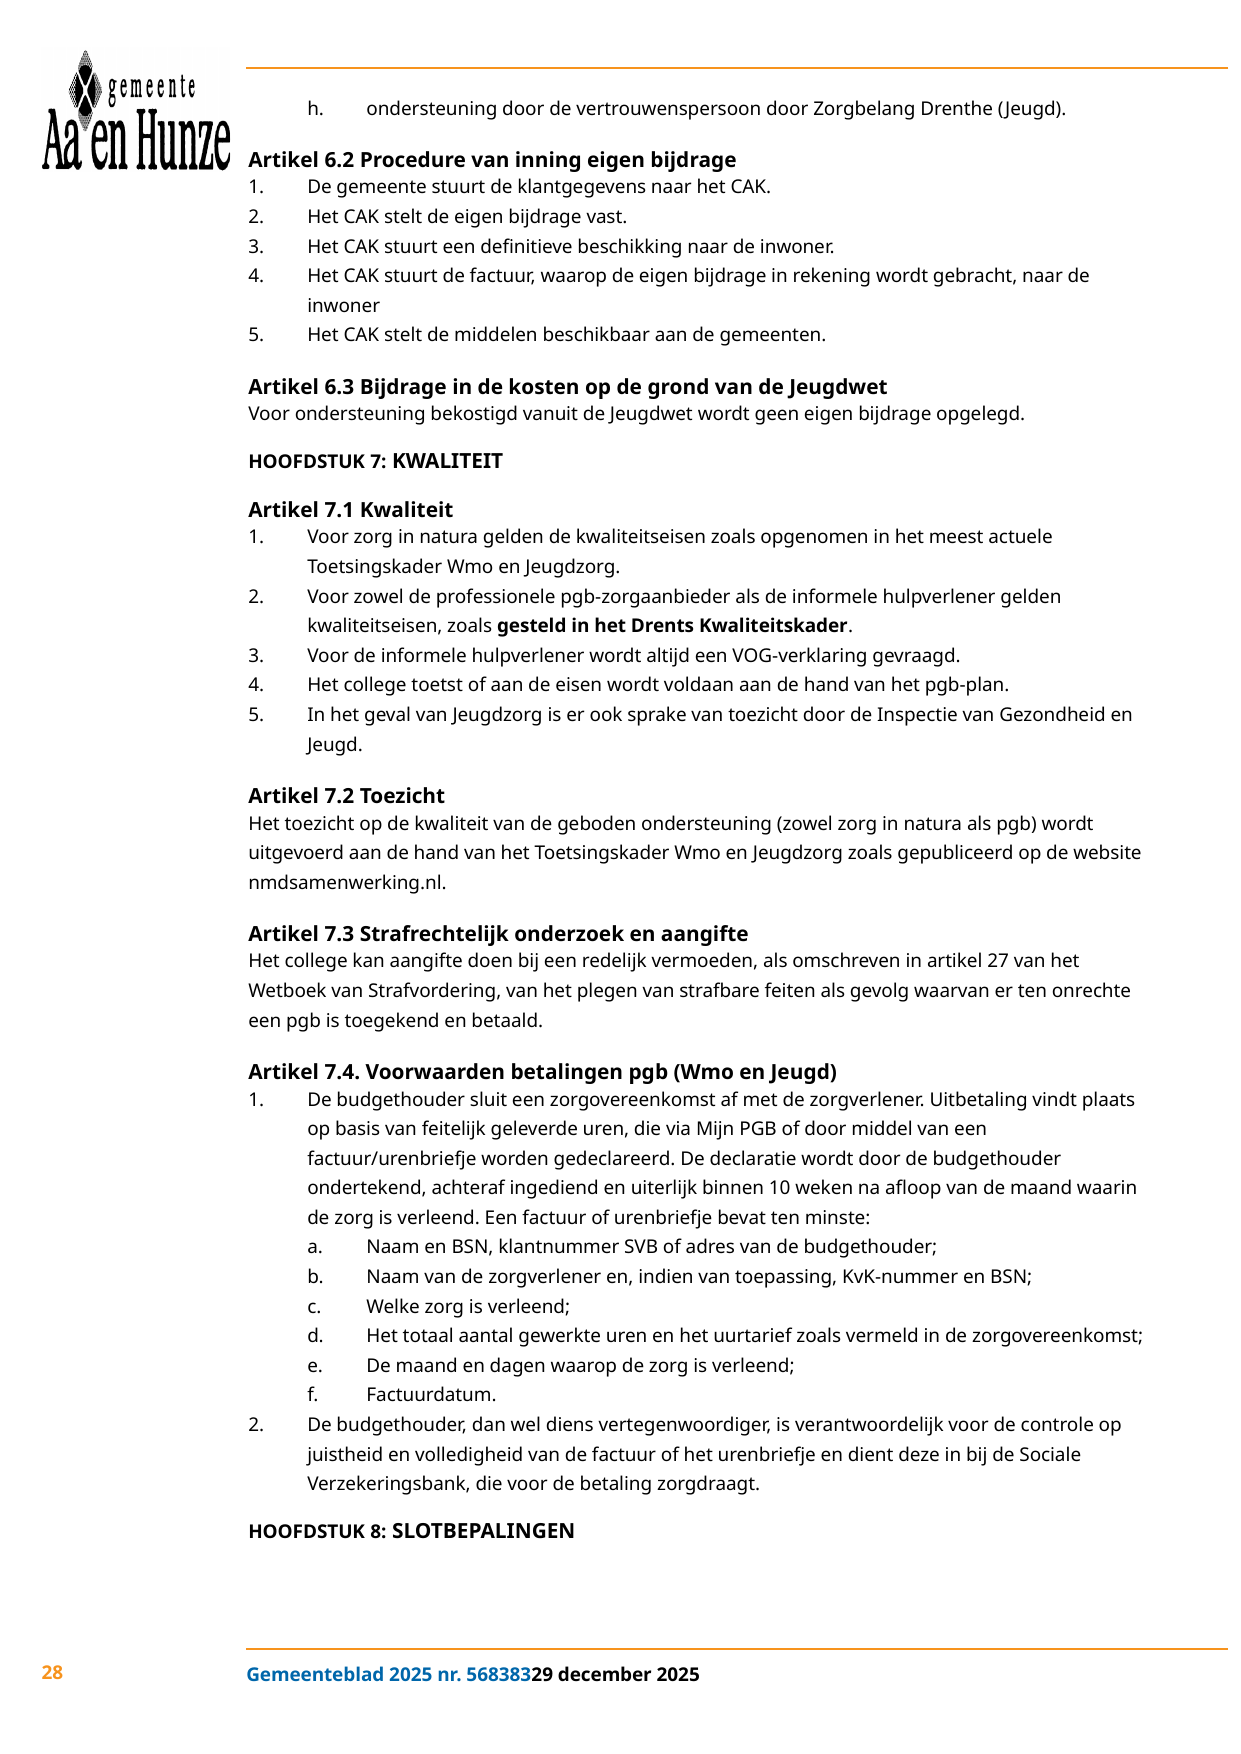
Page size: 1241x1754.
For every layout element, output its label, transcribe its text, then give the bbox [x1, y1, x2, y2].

list In het geval van Jeugdzorg is er ook sprake van toezicht door de Inspectie van Gezondheid en Jeugd. [248, 701, 1152, 757]
text Artikel 7.2 Toezicht [248, 781, 1152, 810]
text HOOFDSTUK 7: KWALITEIT [248, 446, 1152, 474]
text Artikel 7.3 Strafrechtelijk onderzoek en aangifte [248, 919, 1152, 948]
list Factuurdatum. [307, 1382, 1152, 1407]
text Artikel 6.3 Bijdrage in de kosten op de grond van de Jeugdwet [248, 372, 1152, 400]
list Voor zorg in natura gelden de kwaliteitseisen zoals opgenomen in het meest actuele Toetsingskader Wmo en Jeugdzorg. [248, 524, 1152, 579]
list Naam van de zorgverlener en, indien van toepassing, KvK-nummer en BSN; [307, 1263, 1152, 1289]
list Welke zorg is verleend; [307, 1293, 1152, 1318]
text Artikel 7.1 Kwaliteit [248, 495, 1152, 524]
list Het college toetst of aan de eisen wordt voldaan aan de hand van het pgb-plan. [248, 672, 1152, 697]
list De maand en dagen waarop de zorg is verleend; [307, 1352, 1152, 1378]
list De gemeente stuurt de klantgegevens naar het CAK. [248, 174, 1152, 199]
picture [41, 47, 231, 172]
list Voor zowel de professionele pgb-zorgaanbieder als de informele hulpverlener gelden kwaliteitseisen, zoals gesteld in het Drents Kwaliteitskader. [248, 583, 1152, 638]
list Het CAK stuurt een definitieve beschikking naar de inwoner. [248, 233, 1152, 258]
list Voor de informele hulpverlener wordt altijd een VOG-verklaring gevraagd. [248, 642, 1152, 668]
list De budgethouder sluit een zorgovereenkomst af met de zorgverlener. Uitbetaling vindt plaats op basis van feitelijk geleverde uren, die via Mijn PGB of door middel van een factuur/urenbriefje worden gedeclareerd. De declaratie wordt door de budgethouder ondertekend, achteraf ingediend en uiterlijk binnen 10 weken na afloop van de maand waarin de zorg is verleend. Een factuur of urenbriefje bevat ten minste: [248, 1086, 1152, 1230]
text Voor ondersteuning bekostigd vanuit de Jeugdwet wordt geen eigen bijdrage opgelegd. [248, 400, 1152, 426]
list Het CAK stelt de middelen beschikbaar aan de gemeenten. [248, 322, 1152, 347]
list Het totaal aantal gewerkte uren en het uurtarief zoals vermeld in de zorgovereenkomst; [307, 1322, 1152, 1348]
text HOOFDSTUK 8: SLOTBEPALINGEN [248, 1516, 1152, 1544]
list Het CAK stelt de eigen bijdrage vast. [248, 203, 1152, 229]
text Artikel 7.4. Voorwaarden betalingen pgb (Wmo en Jeugd) [248, 1057, 1152, 1086]
list ondersteuning door de vertrouwenspersoon door Zorgbelang Drenthe (Jeugd). [307, 95, 1152, 121]
list Het CAK stuurt de factuur, waarop de eigen bijdrage in rekening wordt gebracht, naar de inwoner [248, 262, 1152, 318]
list Naam en BSN, klantnummer SVB of adres van de budgethouder; [307, 1234, 1152, 1259]
text Het toezicht op de kwaliteit van de geboden ondersteuning (zowel zorg in natura als pgb) wordt uitgevoerd aan de hand van het Toetsingskader Wmo en Jeugdzorg zoals gepubliceerd op de website nmdsamenwerking.nl. [248, 810, 1152, 894]
text Artikel 6.2 Procedure van inning eigen bijdrage [248, 145, 1152, 174]
list De budgethouder, dan wel diens vertegenwoordiger, is verantwoordelijk voor de controle op juistheid en volledigheid van de factuur of het urenbriefje en dient deze in bij de Sociale Verzekeringsbank, die voor de betaling zorgdraagt. [248, 1411, 1152, 1496]
text Het college kan aangifte doen bij een redelijk vermoeden, als omschreven in artikel 27 van het Wetboek van Strafvordering, van het plegen van strafbare feiten als gevolg waarvan er ten onrechte een pgb is toegekend en betaald. [248, 948, 1152, 1033]
